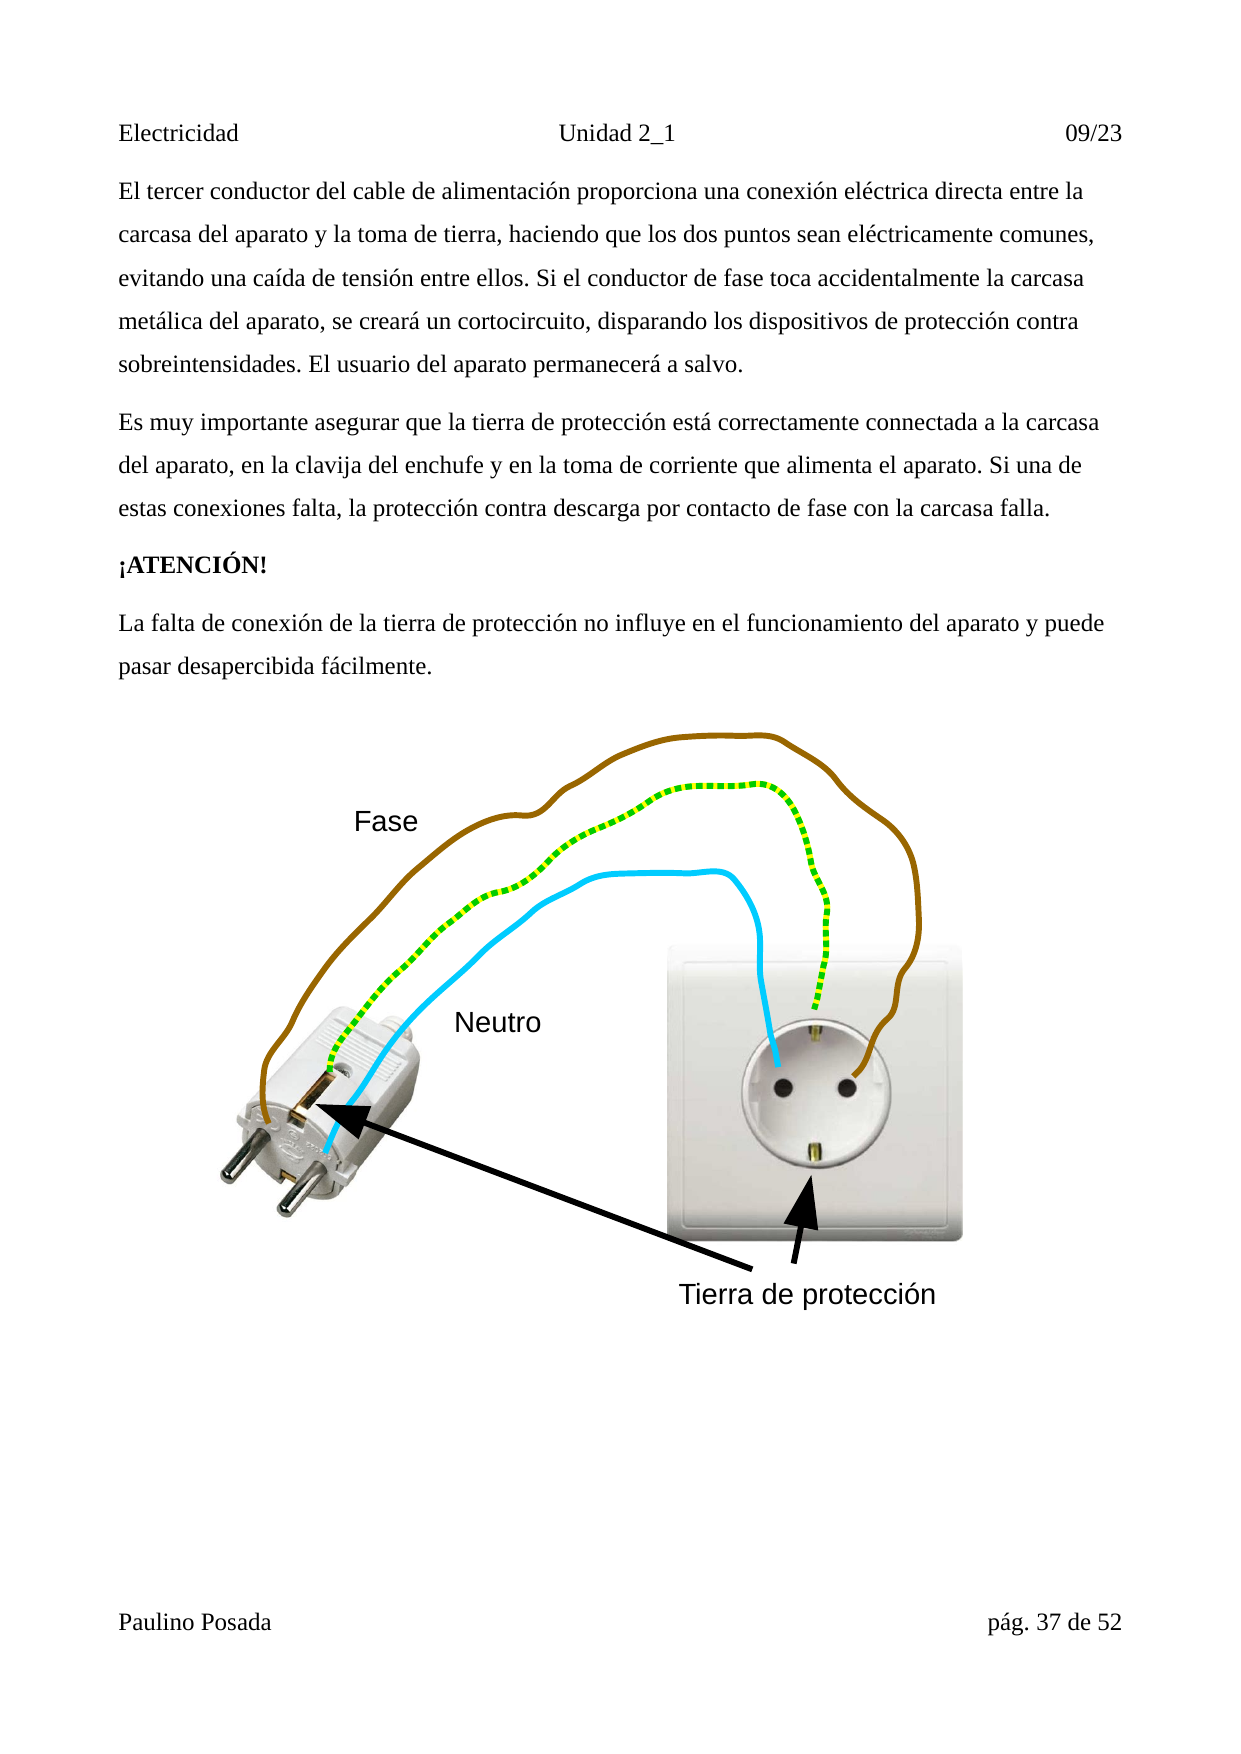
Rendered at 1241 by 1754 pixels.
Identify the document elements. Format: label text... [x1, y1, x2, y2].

picture [667, 940, 963, 1246]
text ¡ATENCIÓN! [118, 551, 1122, 579]
text La falta de conexión de la tierra de protección no influye en el funcionamiento del aparato y puede pasar desapercibida fácilmente. [118, 608, 1122, 680]
picture [355, 967, 473, 1160]
picture [177, 951, 473, 1248]
picture [667, 1241, 679, 1246]
text El tercer conductor del cable de alimentación proporciona una conexión eléctrica directa entre la carcasa del aparato y la toma de tierra, haciendo que los dos puntos sean eléctricamente comunes, evitando una caída de tensión entre ellos. Si el conductor de fase toca accidentalmente la carcasa metálica del aparato, se creará un cortocircuito, disparando los dispositivos de protección contra sobreintensidades. El usuario del aparato permanecerá a salvo. [118, 176, 1122, 378]
text Es muy importante asegurar que la tierra de protección está correctamente connectada a la carcasa del aparato, en la clavija del enchufe y en la toma de corriente que alimenta el aparato. Si una de estas conexiones falta, la protección contra descarga por contacto de fase con la carcasa falla. [118, 407, 1122, 522]
